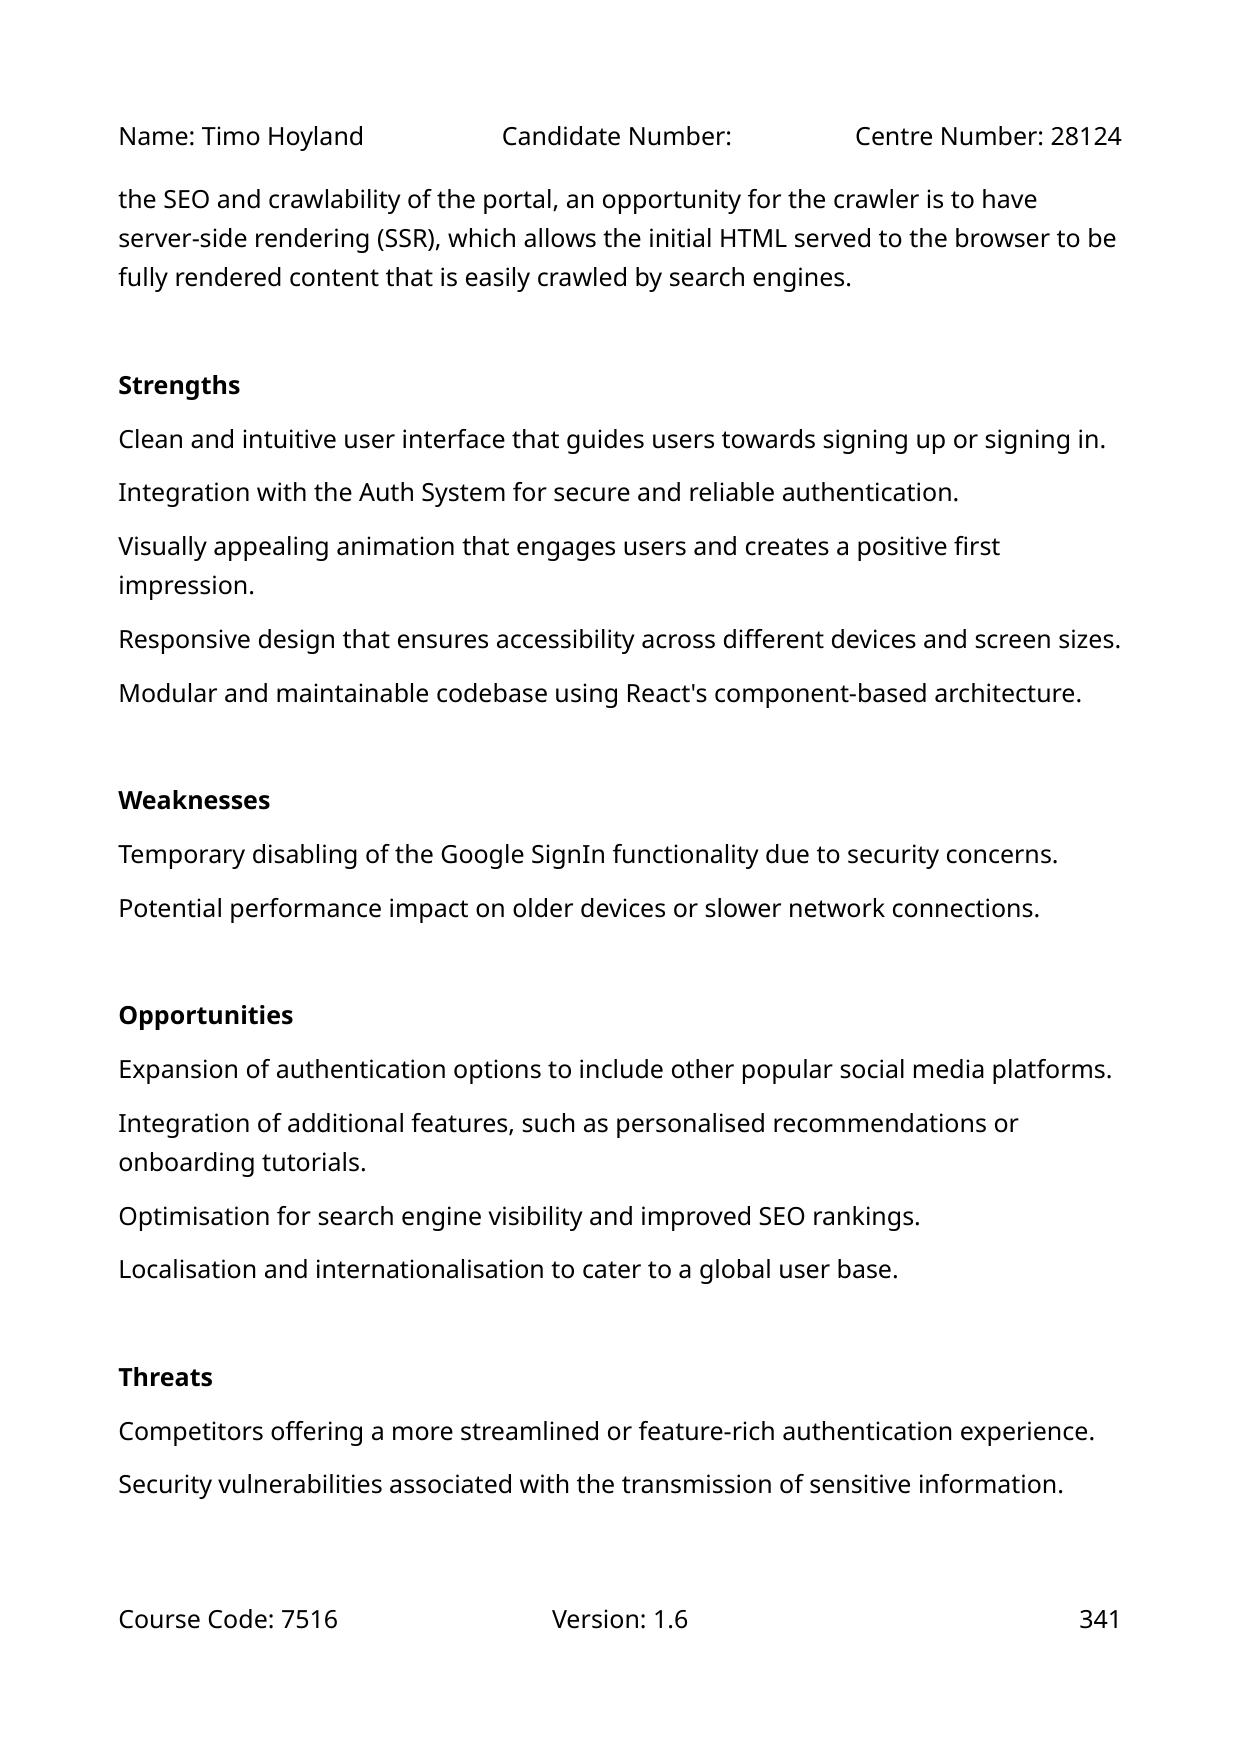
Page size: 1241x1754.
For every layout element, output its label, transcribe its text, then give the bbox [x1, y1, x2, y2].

text Security vulnerabilities associated with the transmission of sensitive information. [118, 1467, 1122, 1501]
text Weaknesses [118, 783, 1122, 817]
text Localisation and internationalisation to cater to a global user base. [118, 1252, 1122, 1286]
text Integration with the Auth System for secure and reliable authentication. [118, 475, 1122, 509]
text Competitors offering a more streamlined or feature-rich authentication experience. [118, 1413, 1122, 1447]
text the SEO and crawlability of the portal, an opportunity for the crawler is to have server-side rendering (SSR), which allows the initial HTML served to the browser to be fully rendered content that is easily crawled by search engines. [118, 182, 1122, 294]
text Modular and maintainable codebase using React's component-based architecture. [118, 675, 1122, 709]
text Clean and intuitive user interface that guides users towards signing up or signing in. [118, 421, 1122, 455]
text Threats [118, 1359, 1122, 1394]
text Temporary disabling of the Google SignIn functionality due to security concerns. [118, 837, 1122, 871]
text Strengths [118, 367, 1122, 402]
text Expansion of authentication options to include other popular social media platforms. [118, 1052, 1122, 1086]
text Integration of additional features, such as personalised recommendations or onboarding tutorials. [118, 1105, 1122, 1179]
text Responsive design that ensures accessibility across different devices and screen sizes. [118, 622, 1122, 656]
text Opportunities [118, 998, 1122, 1032]
text Optimisation for search engine visibility and improved SEO rankings. [118, 1198, 1122, 1232]
text Visually appealing animation that engages users and creates a positive first impression. [118, 529, 1122, 602]
text Potential performance impact on older devices or slower network connections. [118, 890, 1122, 924]
